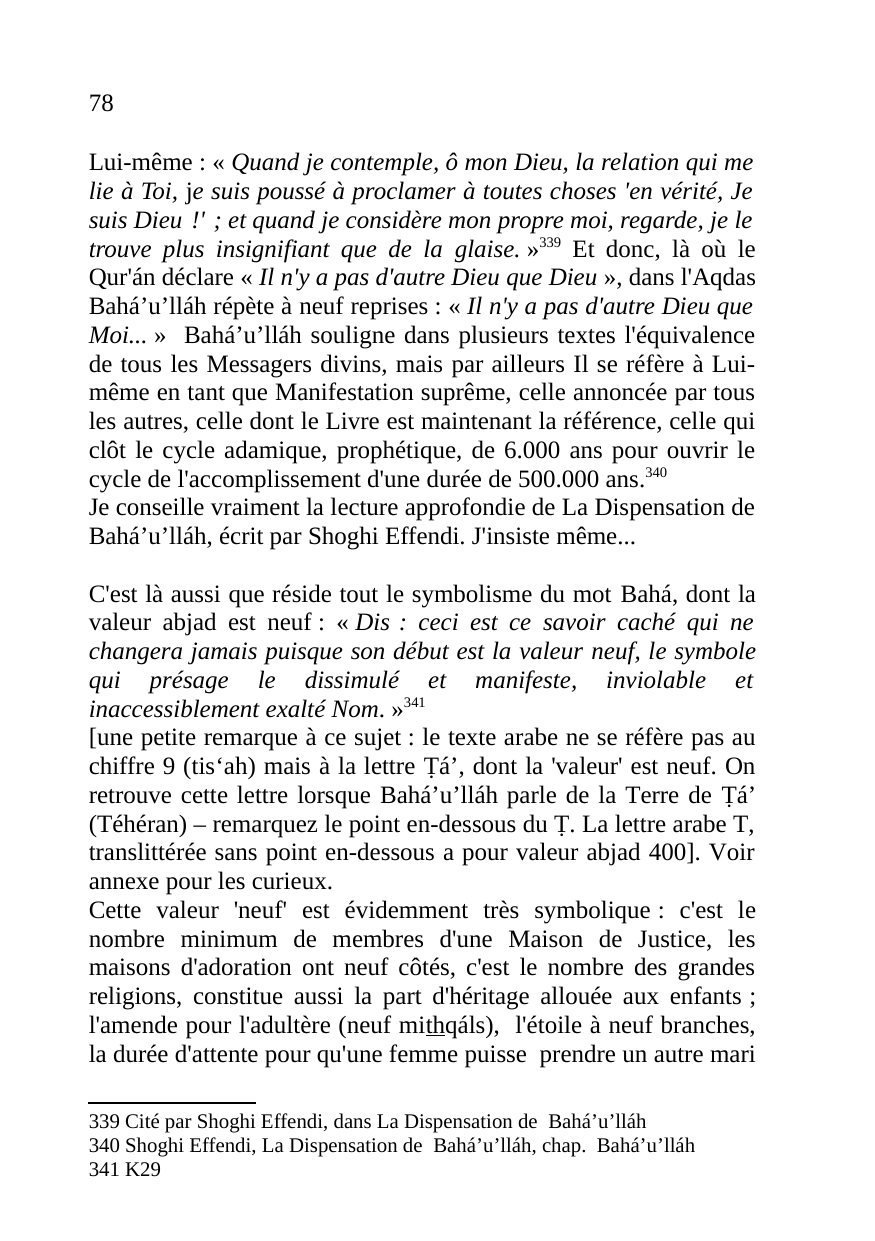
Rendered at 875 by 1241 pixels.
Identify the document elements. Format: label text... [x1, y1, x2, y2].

text Cité par Shoghi Effendi, dans La Dispensation de Bahá’u’lláh [88, 1109, 756, 1133]
text [une petite remarque à ce sujet : le texte arabe ne se réfère pas au chiffre 9 (tis‘ah) mais à la lettre Ṭá’, dont la 'valeur' est neuf. On retrouve cette lettre lorsque Bahá’u’lláh parle de la Terre de Ṭá’ (Téhéran) – remarquez le point en-dessous du Ṭ. La lettre arabe T, translittérée sans point en-dessous a pour valeur abjad 400]. Voir annexe pour les curieux. [88, 722, 756, 895]
text Shoghi Effendi, La Dispensation de Bahá’u’lláh, chap. Bahá’u’lláh [88, 1133, 756, 1157]
text Je conseille vraiment la lecture approfondie de La Dispensation de Bahá’u’lláh, écrit par Shoghi Effendi. J'insiste même... [88, 492, 756, 550]
text K29 [88, 1157, 756, 1181]
text Cette valeur 'neuf' est évidemment très symbolique : c'est le nombre minimum de membres d'une Maison de Justice, les maisons d'adoration ont neuf côtés, c'est le nombre des grandes religions, constitue aussi la part d'héritage allouée aux enfants ; l'amende pour l'adultère (neuf mithqáls), l'étoile à neuf branches, la durée d'attente pour qu'une femme puisse prendre un autre mari [88, 895, 756, 1067]
text C'est là aussi que réside tout le symbolisme du mot Bahá, dont la valeur abjad est neuf : « Dis : ceci est ce savoir caché qui ne changera jamais puisque son début est la valeur neuf, le symbole qui présage le dissimulé et manifeste, inviolable et inaccessiblement exalté Nom. » [88, 579, 756, 722]
text Lui-même : « Quand je contemple, ô mon Dieu, la relation qui me lie à Toi, je suis poussé à proclamer à toutes choses 'en vérité, Je suis Dieu !' ; et quand je considère mon propre moi, regarde, je le trouve plus insignifiant que de la glaise. » Et donc, là où le Qur'án déclare « Il n'y a pas d'autre Dieu que Dieu », dans l'Aqdas Bahá’u’lláh répète à neuf reprises : « Il n'y a pas d'autre Dieu que Moi... » Bahá’u’lláh souligne dans plusieurs textes l'équivalence de tous les Messagers divins, mais par ailleurs Il se réfère à Lui-même en tant que Manifestation suprême, celle annoncée par tous les autres, celle dont le Livre est maintenant la référence, celle qui clôt le cycle adamique, prophétique, de 6.000 ans pour ouvrir le cycle de l'accomplissement d'une durée de 500.000 ans. [88, 147, 756, 492]
